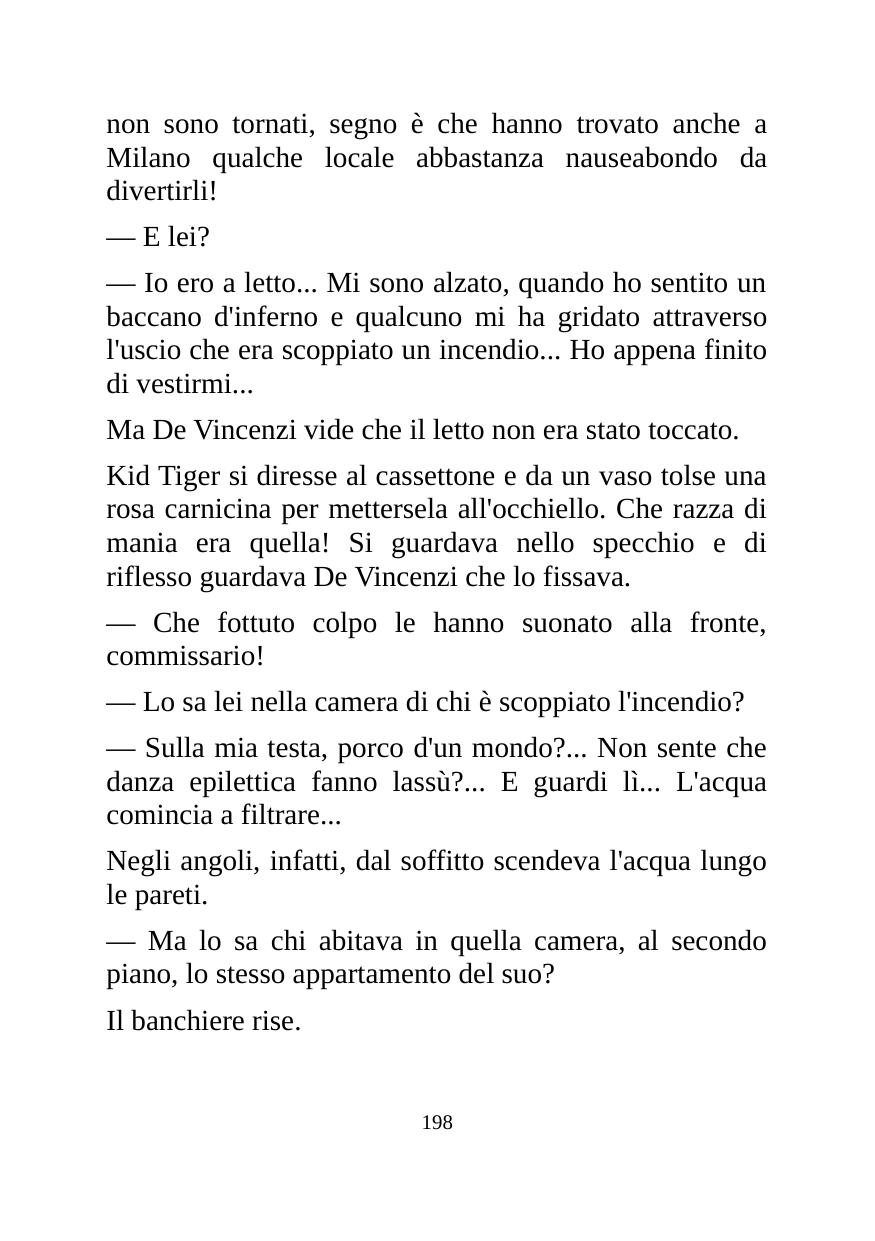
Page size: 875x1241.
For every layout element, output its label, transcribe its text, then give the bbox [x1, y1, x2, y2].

text Negli angoli, infatti, dal soffitto scendeva l'acqua lungo le pareti. [106, 843, 768, 911]
text Ma De Vincenzi vide che il letto non era stato toccato. [106, 412, 768, 446]
text — Che fottuto colpo le hanno suonato alla fronte, commissario! [106, 605, 768, 672]
text — Sulla mia testa, porco d'un mondo?... Non sente che danza epilettica fanno lassù?... E guardi lì... L'acqua comincia a filtrare... [106, 730, 768, 831]
text — Io ero a letto... Mi sono alzato, quando ho sentito un baccano d'inferno e qualcuno mi ha gridato attraverso l'uscio che era scoppiato un incendio... Ho appena finito di vestirmi... [106, 265, 768, 399]
text Il banchiere rise. [106, 1003, 768, 1036]
text — Lo sa lei nella camera di chi è scoppiato l'incendio? [106, 684, 768, 718]
text — Ma lo sa chi abitava in quella camera, al secondo piano, lo stesso appartamento del suo? [106, 923, 768, 990]
text — E lei? [106, 219, 768, 253]
text Kid Tiger si diresse al cassettone e da un vaso tolse una rosa carnicina per mettersela all'occhiello. Che razza di mania era quella! Si guardava nello specchio e di riflesso guardava De Vincenzi che lo fissava. [106, 458, 768, 592]
text non sono tornati, segno è che hanno trovato anche a Milano qualche locale abbastanza nauseabondo da divertirli! [106, 106, 768, 207]
